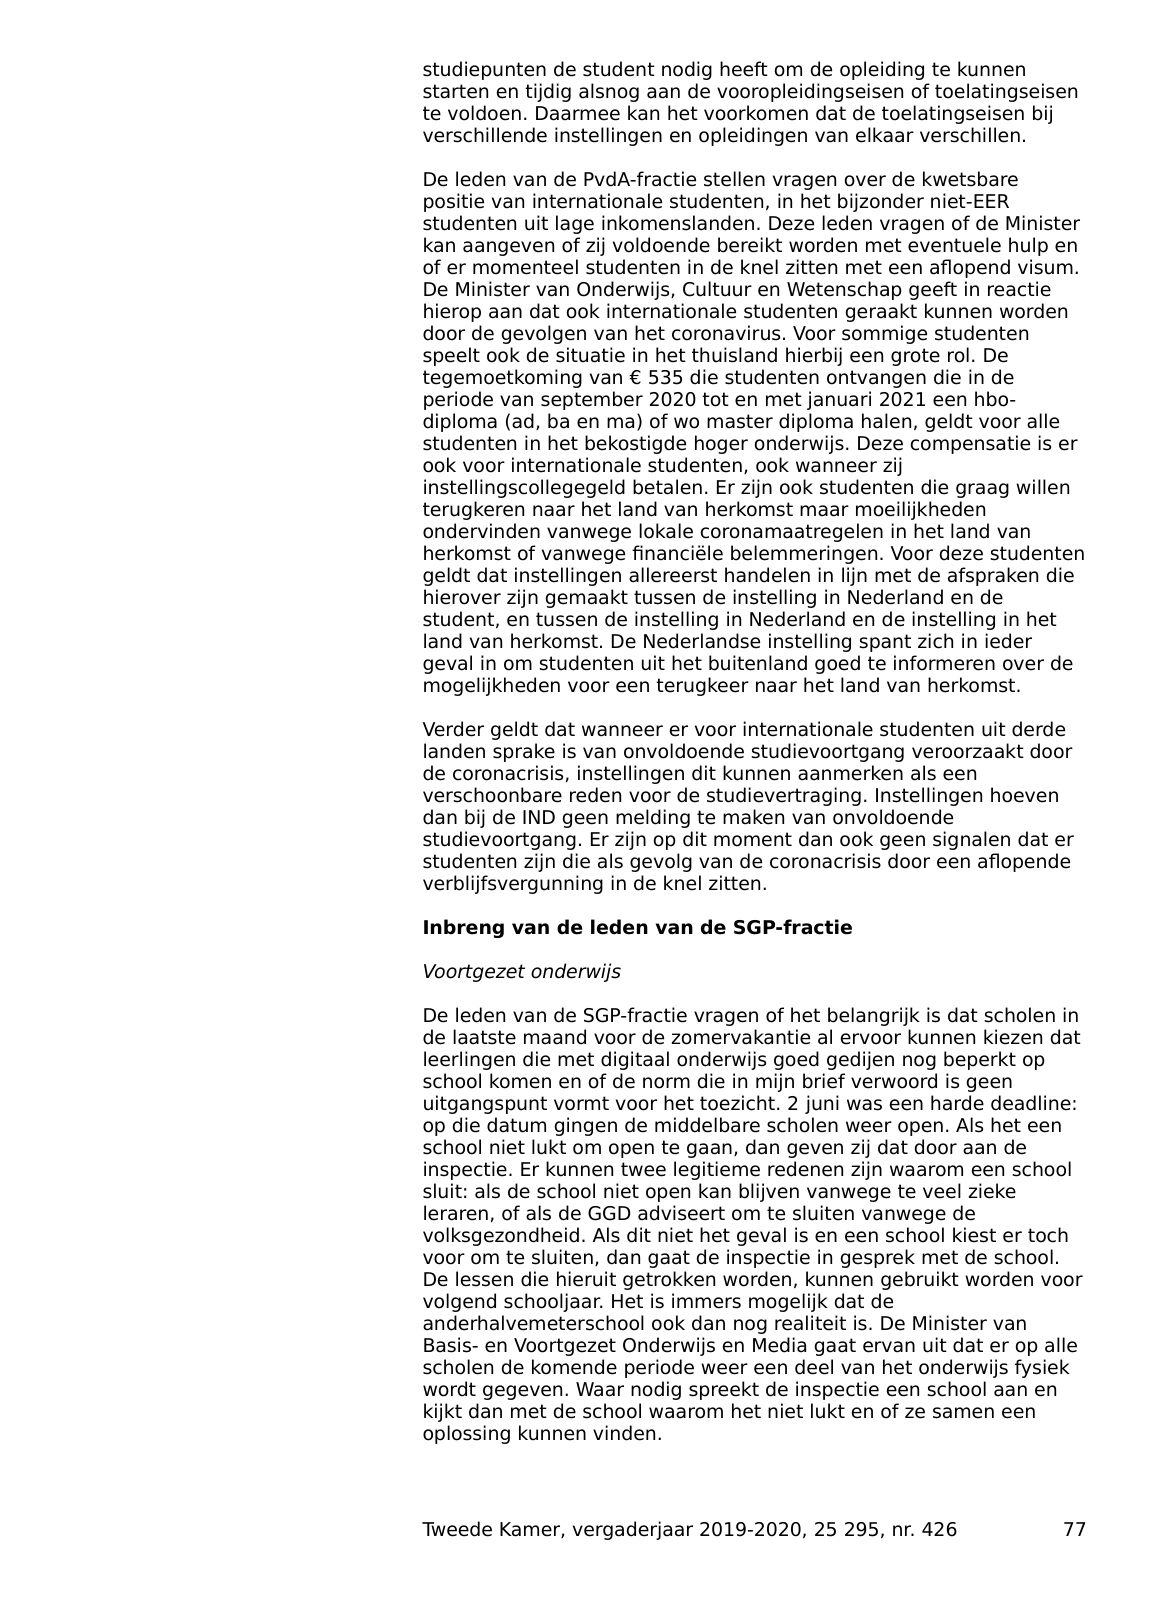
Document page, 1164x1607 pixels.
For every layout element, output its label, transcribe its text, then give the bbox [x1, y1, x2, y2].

text studiepunten de student nodig heeft om de opleiding te kunnen starten en tijdig alsnog aan de vooropleidingseisen of toelatingseisen te voldoen. Daarmee kan het voorkomen dat de toelatingseisen bij verschillende instellingen en opleidingen van elkaar verschillen. [422, 59, 1087, 147]
subtitle Inbreng van de leden van de SGP-fractie [422, 917, 1087, 939]
text De leden van de SGP-fractie vragen of het belangrijk is dat scholen in de laatste maand voor de zomervakantie al ervoor kunnen kiezen dat leerlingen die met digitaal onderwijs goed gedijen nog beperkt op school komen en of de norm die in mijn brief verwoord is geen uitgangspunt vormt voor het toezicht. 2 juni was een harde deadline: op die datum gingen de middelbare scholen weer open. Als het een school niet lukt om open te gaan, dan geven zij dat door aan de inspectie. Er kunnen twee legitieme redenen zijn waarom een school sluit: als de school niet open kan blijven vanwege te veel zieke leraren, of als de GGD adviseert om te sluiten vanwege de volksgezondheid. Als dit niet het geval is en een school kiest er toch voor om te sluiten, dan gaat de inspectie in gesprek met de school. De lessen die hieruit getrokken worden, kunnen gebruikt worden voor volgend schooljaar. Het is immers mogelijk dat de anderhalvemeterschool ook dan nog realiteit is. De Minister van Basis- en Voortgezet Onderwijs en Media gaat ervan uit dat er op alle scholen de komende periode weer een deel van het onderwijs fysiek wordt gegeven. Waar nodig spreekt de inspectie een school aan en kijkt dan met de school waarom het niet lukt en of ze samen een oplossing kunnen vinden. [422, 1005, 1087, 1445]
text De leden van de PvdA-fractie stellen vragen over de kwetsbare positie van internationale studenten, in het bijzonder niet-EER studenten uit lage inkomenslanden. Deze leden vragen of de Minister kan aangeven of zij voldoende bereikt worden met eventuele hulp en of er momenteel studenten in de knel zitten met een aflopend visum. De Minister van Onderwijs, Cultuur en Wetenschap geeft in reactie hierop aan dat ook internationale studenten geraakt kunnen worden door de gevolgen van het coronavirus. Voor sommige studenten speelt ook de situatie in het thuisland hierbij een grote rol. De tegemoetkoming van € 535 die studenten ontvangen die in de periode van september 2020 tot en met januari 2021 een hbo-diploma (ad, ba en ma) of wo master diploma halen, geldt voor alle studenten in het bekostigde hoger onderwijs. Deze compensatie is er ook voor internationale studenten, ook wanneer zij instellingscollegegeld betalen. Er zijn ook studenten die graag willen terugkeren naar het land van herkomst maar moeilijkheden ondervinden vanwege lokale coronamaatregelen in het land van herkomst of vanwege financiële belemmeringen. Voor deze studenten geldt dat instellingen allereerst handelen in lijn met de afspraken die hierover zijn gemaakt tussen de instelling in Nederland en de student, en tussen de instelling in Nederland en de instelling in het land van herkomst. De Nederlandse instelling spant zich in ieder geval in om studenten uit het buitenland goed te informeren over de mogelijkheden voor een terugkeer naar het land van herkomst. [422, 169, 1087, 697]
subtitle Voortgezet onderwijs [422, 961, 1087, 983]
text Verder geldt dat wanneer er voor internationale studenten uit derde landen sprake is van onvoldoende studievoortgang veroorzaakt door de coronacrisis, instellingen dit kunnen aanmerken als een verschoonbare reden voor de studievertraging. Instellingen hoeven dan bij de IND geen melding te maken van onvoldoende studievoortgang. Er zijn op dit moment dan ook geen signalen dat er studenten zijn die als gevolg van de coronacrisis door een aflopende verblijfsvergunning in de knel zitten. [422, 719, 1087, 895]
